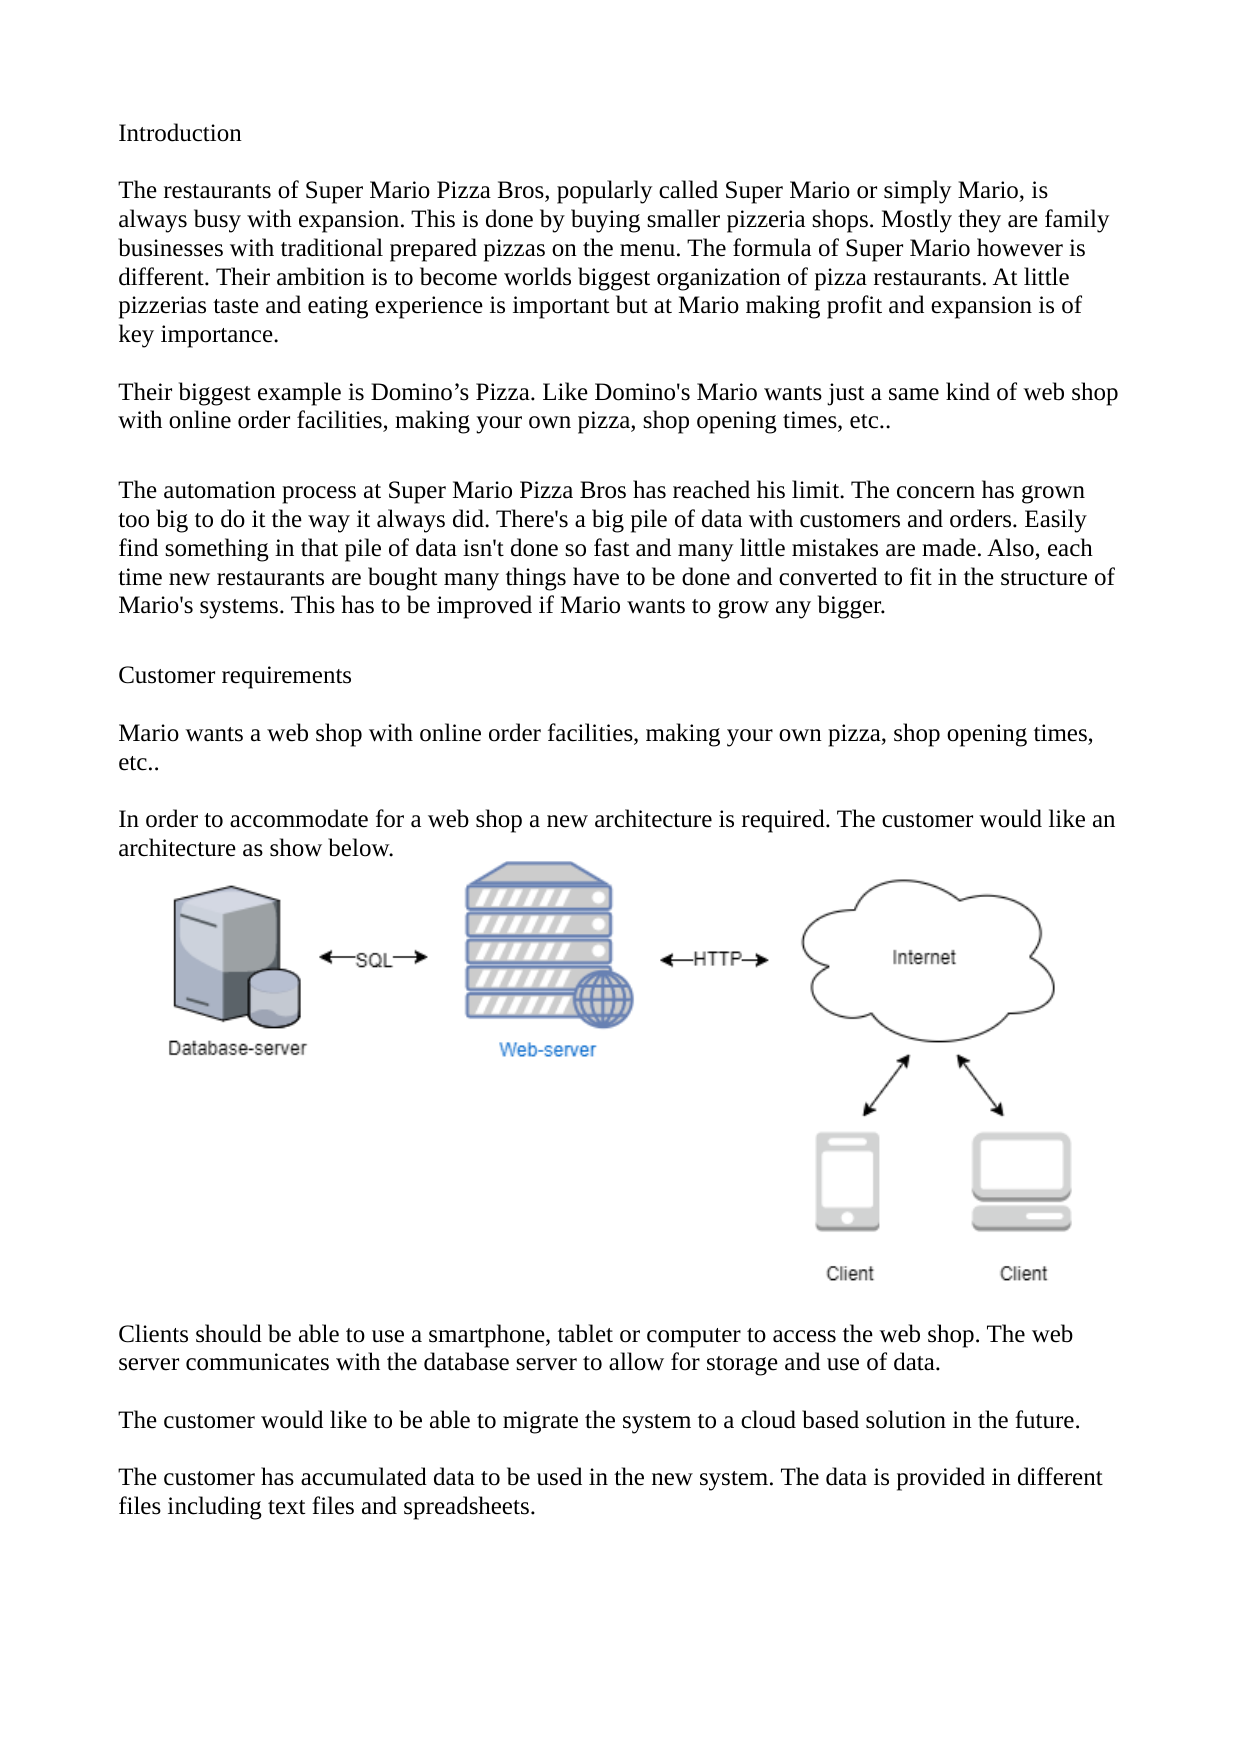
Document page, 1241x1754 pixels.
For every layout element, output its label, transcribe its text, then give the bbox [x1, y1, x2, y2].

text The customer would like to be able to migrate the system to a cloud based solution in the future. [118, 1405, 1122, 1434]
text Their biggest example is Domino’s Pizza. Like Domino's Mario wants just a same kind of web shop with online order facilities, making your own pizza, shop opening times, etc.. [118, 377, 1122, 434]
text Introduction [118, 118, 1122, 147]
text Customer requirements [118, 661, 1122, 689]
picture [168, 861, 1072, 1290]
text Mario wants a web shop with online order facilities, making your own pizza, shop opening times, etc.. [118, 718, 1122, 776]
text In order to accommodate for a web shop a new architecture is required. The customer would like an architecture as show below. [118, 804, 1122, 862]
text The automation process at Super Mario Pizza Bros has reached his limit. The concern has grown too big to do it the way it always did. There's a big pile of data with customers and orders. Easily find something in that pile of data isn't done so fast and many little mistakes are made. Also, each time new restaurants are bought many things have to be done and converted to fit in the structure of Mario's systems. This has to be improved if Mario wants to grow any bigger. [118, 476, 1122, 619]
text Clients should be able to use a smartphone, tablet or computer to access the web shop. The web server communicates with the database server to allow for storage and use of data. [118, 1319, 1122, 1376]
text The restaurants of Super Mario Pizza Bros, popularly called Super Mario or simply Mario, is always busy with expansion. This is done by buying smaller pizzeria shops. Mostly they are family businesses with traditional prepared pizzas on the menu. The formula of Super Mario however is different. Their ambition is to become worlds biggest organization of pizza restaurants. At little pizzerias taste and eating experience is important but at Mario making profit and expansion is of key importance. [118, 176, 1122, 348]
text The customer has accumulated data to be used in the new system. The data is provided in different files including text files and spreadsheets. [118, 1462, 1122, 1520]
